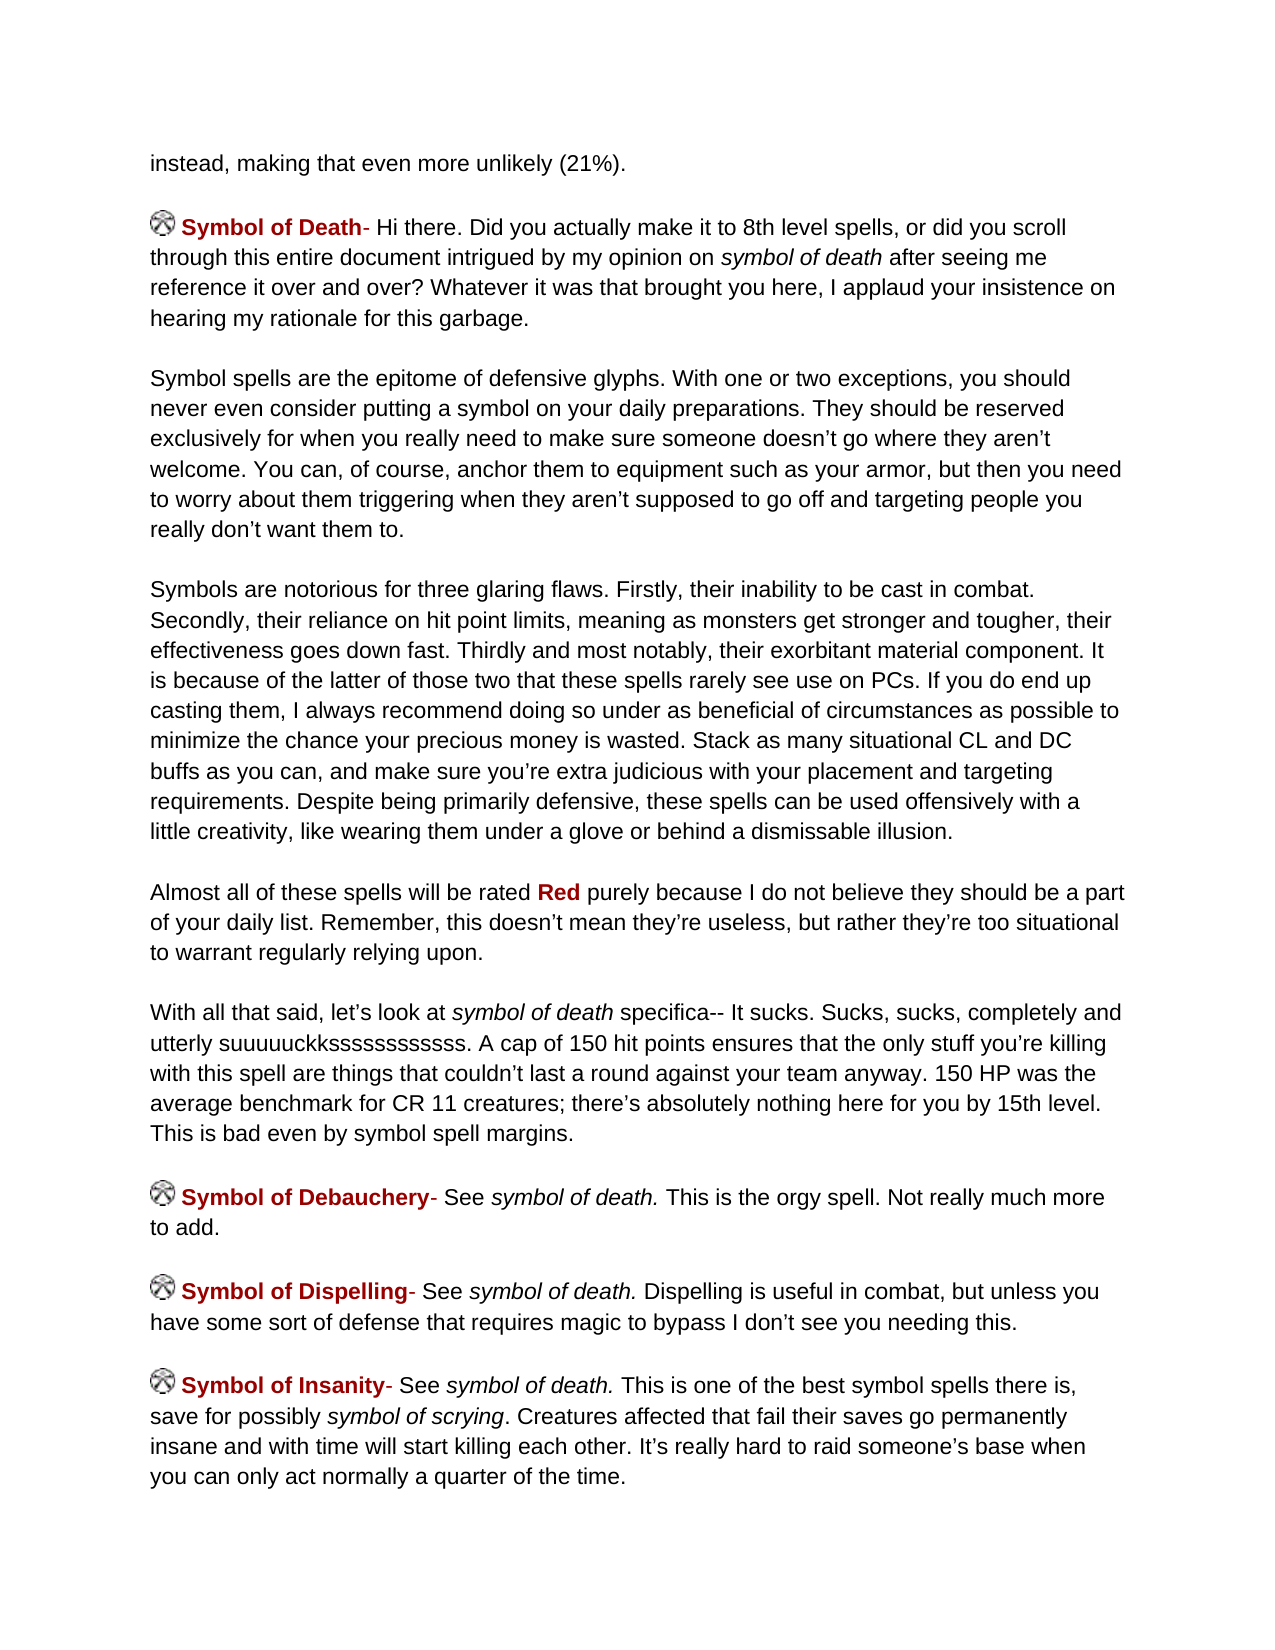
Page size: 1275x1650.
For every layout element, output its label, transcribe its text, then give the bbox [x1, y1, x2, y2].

text Symbols are notorious for three glaring flaws. Firstly, their inability to be cast in combat. Secondly, their reliance on hit point limits, meaning as monsters get stronger and tougher, their effectiveness goes down fast. Thirdly and most notably, their exorbitant material component. It is because of the latter of those two that these spells rarely see use on PCs. If you do end up casting them, I always recommend doing so under as beneficial of circumstances as possible to minimize the chance your precious money is wasted. Stack as many situational CL and DC buffs as you can, and make sure you’re extra judicious with your placement and targeting requirements. Despite being primarily defensive, these spells can be used offensively with a little creativity, like wearing them under a glove or behind a dismissable illusion. [150, 576, 1125, 844]
picture [150, 1180, 175, 1206]
text With all that said, let’s look at symbol of death specifica-- It sucks. Sucks, sucks, completely and utterly suuuuuckkssssssssssss. A cap of 150 hit points ensures that the only stuff you’re killing with this spell are things that couldn’t last a round against your team anyway. 150 HP was the average benchmark for CR 11 creatures; there’s absolutely nothing here for you by 15th level. This is bad even by symbol spell margins. [150, 999, 1125, 1147]
text Almost all of these spells will be rated Red purely because I do not believe they should be a part of your daily list. Remember, this doesn’t mean they’re useless, but rather they’re too situational to warrant regularly relying upon. [150, 878, 1125, 965]
picture [150, 1368, 175, 1394]
text Symbol spells are the epitome of defensive glyphs. With one or two exceptions, you should never even consider putting a symbol on your daily preparations. They should be reserved exclusively for when you really need to make sure someone doesn’t go where they aren’t welcome. You can, of course, anchor them to equipment such as your armor, but then you need to worry about them triggering when they aren’t supposed to go off and targeting people you really don’t want them to. [150, 365, 1125, 542]
picture [150, 1274, 175, 1300]
text Symbol of Dispelling- See symbol of death. Dispelling is useful in combat, but unless you have some sort of defense that requires magic to bypass I don’t see you needing this. [150, 1275, 1125, 1335]
text Symbol of Insanity- See symbol of death. This is one of the best symbol spells there is, save for possibly symbol of scrying. Creatures affected that fail their saves go permanently insane and with time will start killing each other. It’s really hard to raid someone’s base when you can only act normally a quarter of the time. [150, 1369, 1125, 1489]
text instead, making that even more unlikely (21%). [150, 150, 1125, 176]
picture [150, 210, 175, 236]
text Symbol of Death- Hi there. Did you actually make it to 8th level spells, or did you scroll through this entire document intrigued by my opinion on symbol of death after seeing me reference it over and over? Whatever it was that brought you here, I applaud your insistence on hearing my rationale for this garbage. [150, 210, 1125, 331]
text Symbol of Debauchery- See symbol of death. This is the orgy spell. Not really much more to add. [150, 1181, 1125, 1241]
